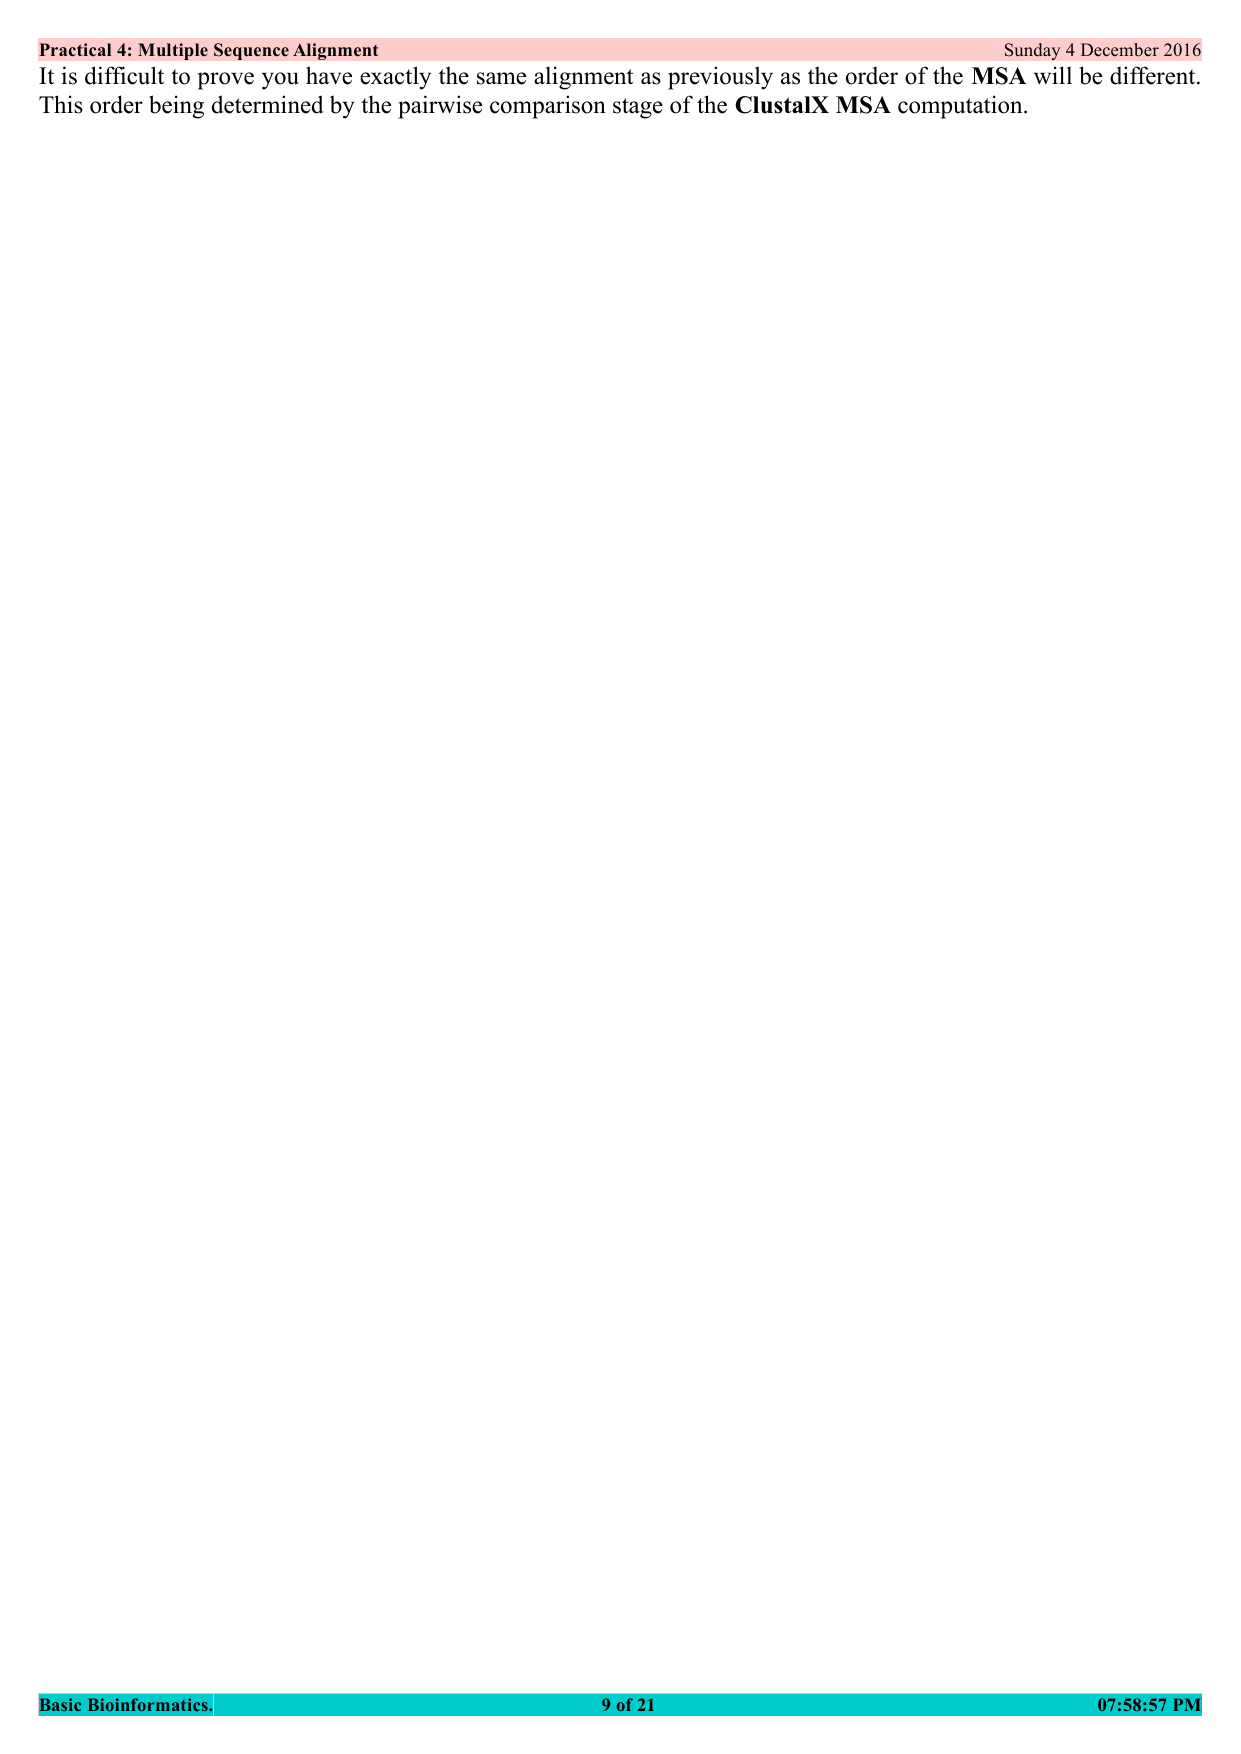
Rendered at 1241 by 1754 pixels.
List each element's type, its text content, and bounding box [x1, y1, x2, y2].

text It is difficult to prove you have exactly the same alignment as previously as the order of the MSA will be different. This order being determined by the pairwise comparison stage of the ClustalX MSA computation. [38, 61, 1202, 119]
